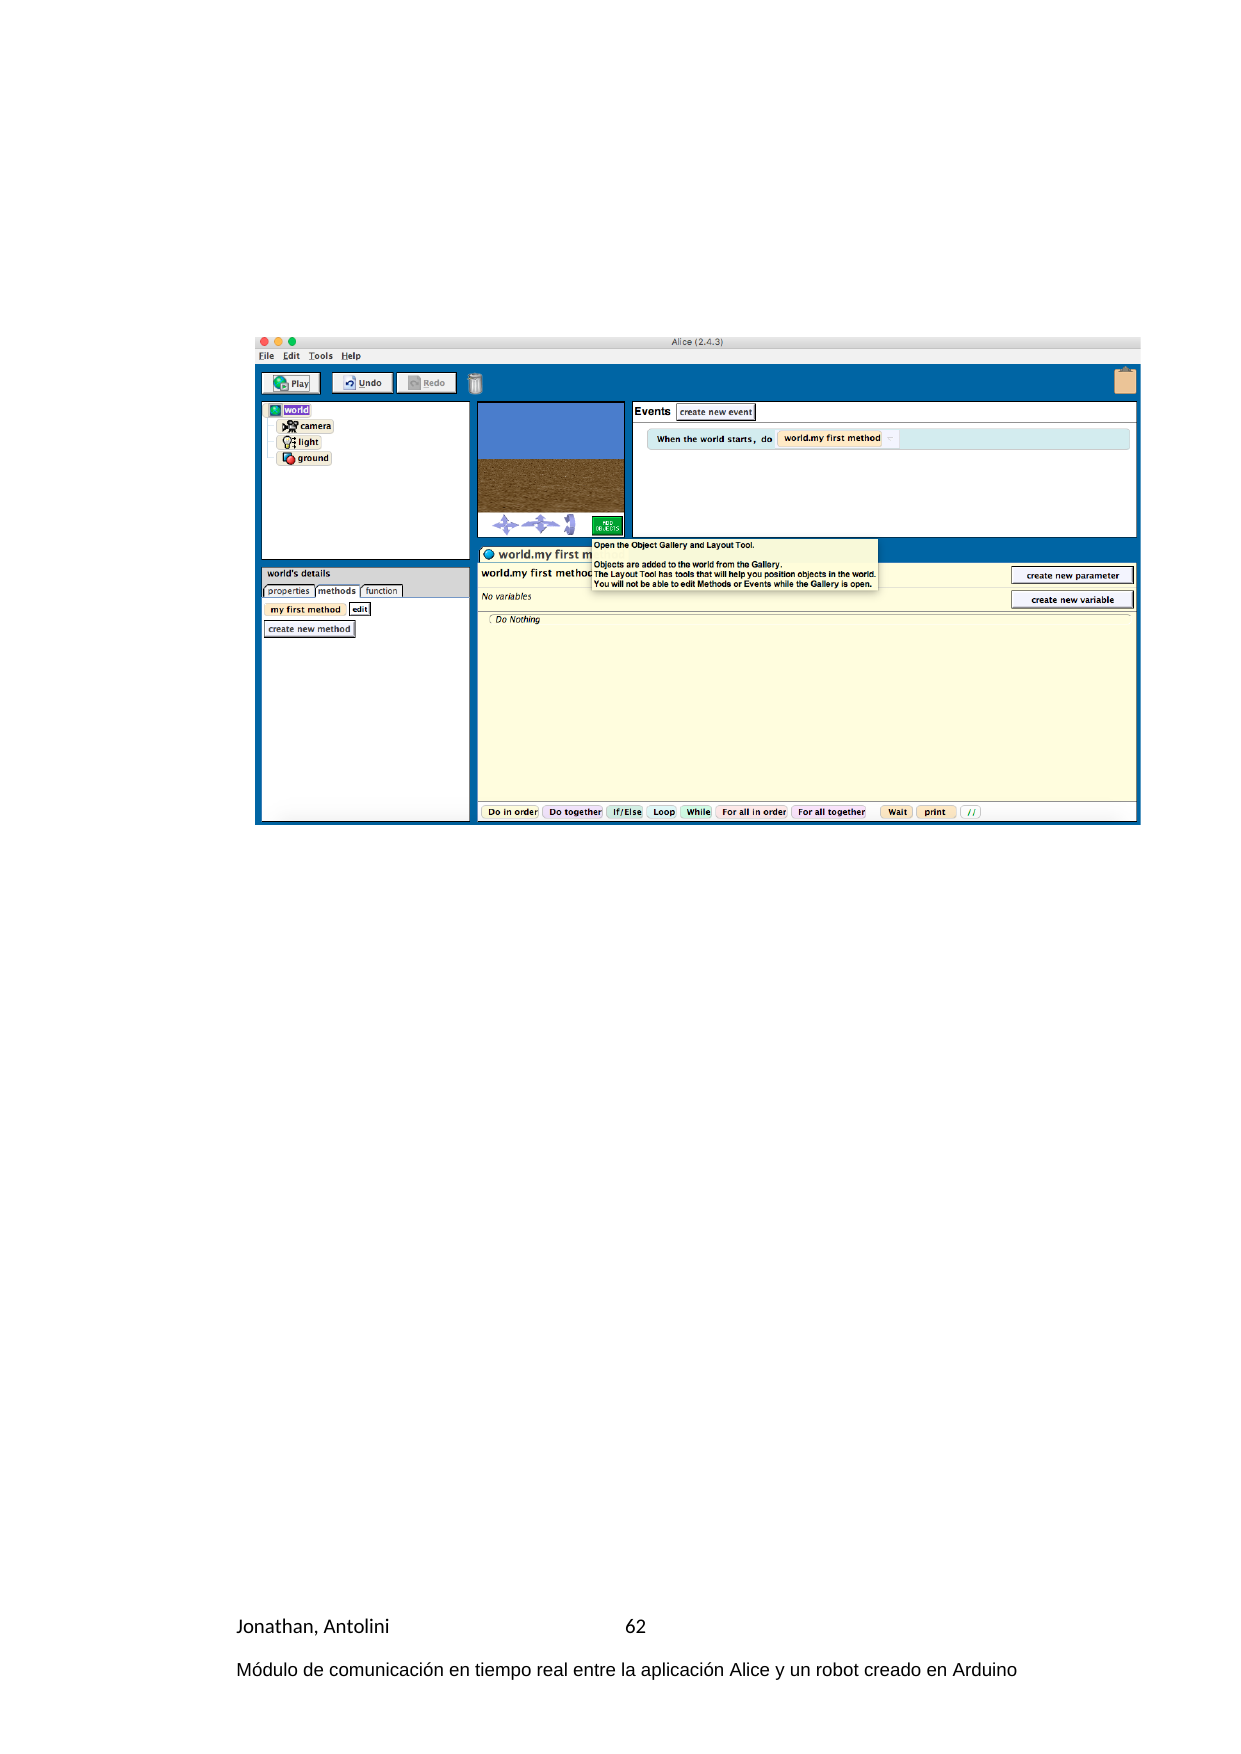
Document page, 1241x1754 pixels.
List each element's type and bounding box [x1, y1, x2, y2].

picture [255, 337, 1141, 825]
